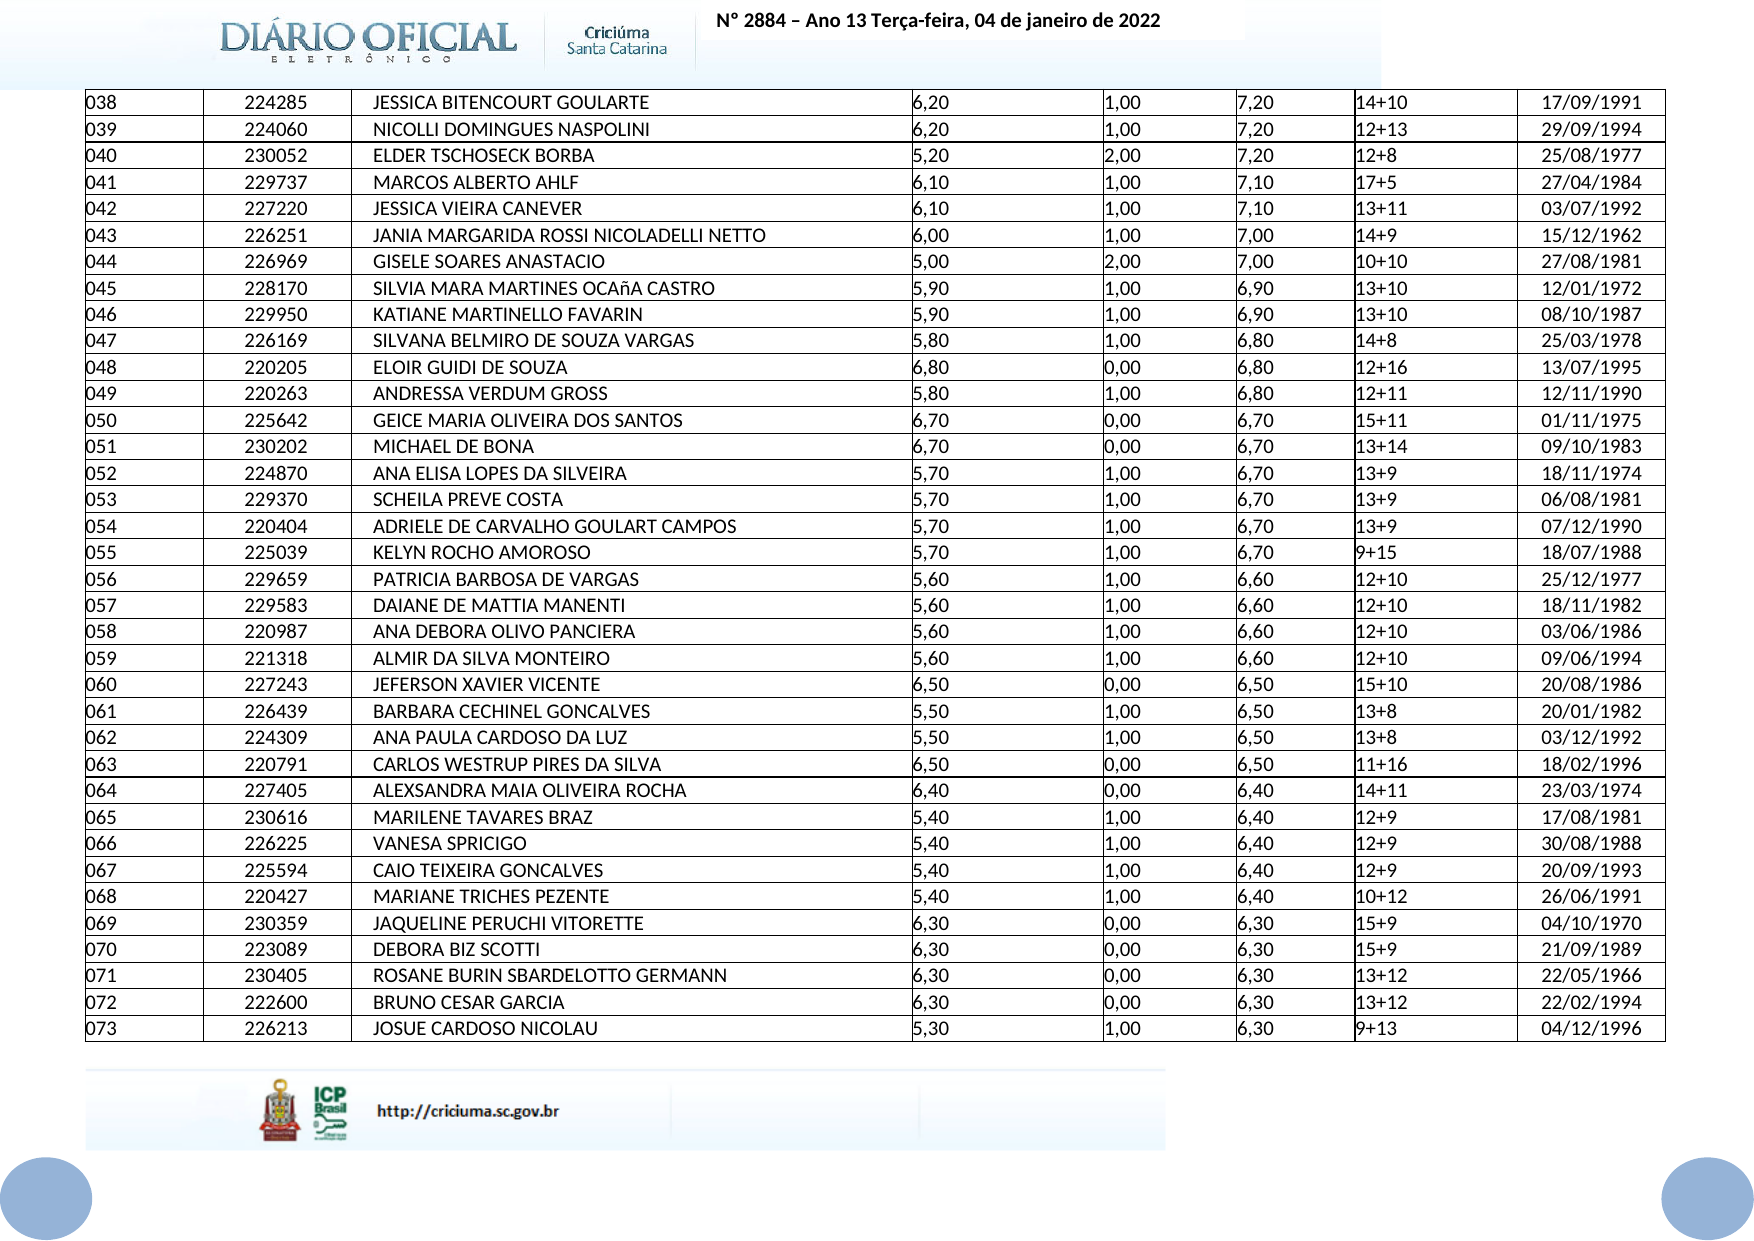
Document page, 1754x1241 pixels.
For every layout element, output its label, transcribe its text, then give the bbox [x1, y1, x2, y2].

table_cell 0,00 [1104, 354, 1236, 379]
table_cell 6,30 [1237, 936, 1354, 962]
table_cell 6,80 [913, 354, 1103, 379]
table_cell 1,00 [1104, 328, 1236, 353]
table_cell 073 [86, 1016, 203, 1041]
table_cell 25/03/1978 [1518, 328, 1665, 353]
table_cell 6,50 [1237, 698, 1354, 723]
table_cell 12/11/1990 [1518, 381, 1665, 406]
table_cell 6,40 [1237, 857, 1354, 882]
table_cell 6,40 [1237, 778, 1354, 803]
table_cell 226225 [204, 830, 351, 856]
table_cell JAQUELINE PERUCHI VITORETTE [352, 910, 912, 935]
table_cell 22/02/1994 [1518, 989, 1665, 1014]
table_cell 5,70 [913, 460, 1103, 485]
table_cell 06/08/1981 [1518, 486, 1665, 512]
table_cell 17+5 [1356, 169, 1517, 194]
table_cell 13+10 [1356, 301, 1517, 327]
table_cell 5,40 [913, 857, 1103, 882]
table_cell 5,60 [913, 645, 1103, 671]
table_cell 13+8 [1356, 725, 1517, 750]
table_cell 15+10 [1356, 672, 1517, 697]
table_cell ANA ELISA LOPES DA SILVEIRA [352, 460, 912, 485]
table_cell ANA PAULA CARDOSO DA LUZ [352, 725, 912, 750]
table_cell 053 [86, 486, 203, 512]
table_cell BARBARA CECHINEL GONCALVES [352, 698, 912, 723]
table_cell 040 [86, 143, 203, 168]
table_cell 6,60 [1237, 645, 1354, 671]
table_cell 220263 [204, 381, 351, 406]
table_cell 10+12 [1356, 883, 1517, 909]
table_cell 7,20 [1237, 143, 1354, 168]
table_cell 6,70 [1237, 434, 1354, 459]
table_cell 061 [86, 698, 203, 723]
table_cell 27/04/1984 [1518, 169, 1665, 194]
table_cell 07/12/1990 [1518, 513, 1665, 538]
table_cell 04/12/1996 [1518, 1016, 1665, 1041]
table_cell 230202 [204, 434, 351, 459]
table_cell 6,70 [1237, 539, 1354, 565]
table_cell ANDRESSA VERDUM GROSS [352, 381, 912, 406]
table_cell NICOLLI DOMINGUES NASPOLINI [352, 116, 912, 141]
table_cell 1,00 [1104, 513, 1236, 538]
table_cell 7,00 [1237, 222, 1354, 247]
table_cell 050 [86, 407, 203, 432]
table_cell 13+12 [1356, 963, 1517, 988]
table_cell 068 [86, 883, 203, 909]
table_cell JESSICA BITENCOURT GOULARTE [352, 90, 912, 115]
table_cell 5,80 [913, 381, 1103, 406]
table_cell 226969 [204, 248, 351, 274]
table_cell KATIANE MARTINELLO FAVARIN [352, 301, 912, 327]
table_cell 230359 [204, 910, 351, 935]
table_cell 0,00 [1104, 434, 1236, 459]
table_cell 09/06/1994 [1518, 645, 1665, 671]
table_cell VANESA SPRICIGO [352, 830, 912, 856]
table_cell CARLOS WESTRUP PIRES DA SILVA [352, 751, 912, 776]
table_cell 1,00 [1104, 725, 1236, 750]
table_cell 1,00 [1104, 195, 1236, 221]
table_cell 6,70 [1237, 460, 1354, 485]
table_cell 6,40 [1237, 804, 1354, 829]
table_cell PATRICIA BARBOSA DE VARGAS [352, 566, 912, 591]
table_cell 12+13 [1356, 116, 1517, 141]
table_cell 6,10 [913, 169, 1103, 194]
table_cell 228170 [204, 275, 351, 300]
table_cell 03/06/1986 [1518, 619, 1665, 644]
table_cell 0,00 [1104, 407, 1236, 432]
table_cell 14+10 [1356, 90, 1517, 115]
table_cell 220404 [204, 513, 351, 538]
table_cell 058 [86, 619, 203, 644]
table_cell 1,00 [1104, 116, 1236, 141]
table_cell 6,90 [1237, 275, 1354, 300]
table_cell 13/07/1995 [1518, 354, 1665, 379]
table_cell 6,50 [1237, 672, 1354, 697]
table_cell 224309 [204, 725, 351, 750]
table_cell 6,70 [913, 407, 1103, 432]
table_cell 7,00 [1237, 248, 1354, 274]
table_cell 13+9 [1356, 460, 1517, 485]
table_cell 041 [86, 169, 203, 194]
table_cell 17/09/1991 [1518, 90, 1665, 115]
table_cell 060 [86, 672, 203, 697]
table_cell 30/08/1988 [1518, 830, 1665, 856]
table_cell 056 [86, 566, 203, 591]
table_cell 6,80 [1237, 328, 1354, 353]
table_cell 5,70 [913, 486, 1103, 512]
table_cell 229370 [204, 486, 351, 512]
table_cell JEFERSON XAVIER VICENTE [352, 672, 912, 697]
table_cell MARCOS ALBERTO AHLF [352, 169, 912, 194]
table_cell 5,60 [913, 566, 1103, 591]
table_cell MARILENE TAVARES BRAZ [352, 804, 912, 829]
table_cell 5,90 [913, 301, 1103, 327]
table_cell 15+9 [1356, 910, 1517, 935]
table_cell 5,40 [913, 804, 1103, 829]
table_cell 072 [86, 989, 203, 1014]
table_cell 15/12/1962 [1518, 222, 1665, 247]
table_cell 047 [86, 328, 203, 353]
table_cell 1,00 [1104, 592, 1236, 618]
table_cell 064 [86, 778, 203, 803]
table_cell 5,60 [913, 592, 1103, 618]
table_cell 6,50 [913, 672, 1103, 697]
table_cell 5,70 [913, 513, 1103, 538]
table_cell 5,00 [913, 248, 1103, 274]
table_cell 226213 [204, 1016, 351, 1041]
table_cell 226439 [204, 698, 351, 723]
table_cell 6,80 [1237, 354, 1354, 379]
table_cell ELDER TSCHOSECK BORBA [352, 143, 912, 168]
table_cell 222600 [204, 989, 351, 1014]
table_cell 11+16 [1356, 751, 1517, 776]
table_cell 12+9 [1356, 830, 1517, 856]
table_cell 12+11 [1356, 381, 1517, 406]
table_cell 5,50 [913, 725, 1103, 750]
table_cell 220205 [204, 354, 351, 379]
table_cell 226251 [204, 222, 351, 247]
table_cell 6,90 [1237, 301, 1354, 327]
table_cell 12+8 [1356, 143, 1517, 168]
table_cell 29/09/1994 [1518, 116, 1665, 141]
table_cell BRUNO CESAR GARCIA [352, 989, 912, 1014]
table_cell 5,90 [913, 275, 1103, 300]
table_cell 224060 [204, 116, 351, 141]
table_cell 6,50 [1237, 751, 1354, 776]
table_cell 230405 [204, 963, 351, 988]
table_cell 230616 [204, 804, 351, 829]
table_cell 229950 [204, 301, 351, 327]
table_cell 1,00 [1104, 301, 1236, 327]
table_cell 13+14 [1356, 434, 1517, 459]
table_cell 1,00 [1104, 830, 1236, 856]
table_cell 18/11/1982 [1518, 592, 1665, 618]
table_cell 049 [86, 381, 203, 406]
table_cell 12+10 [1356, 566, 1517, 591]
table_cell 6,70 [1237, 513, 1354, 538]
table_cell MICHAEL DE BONA [352, 434, 912, 459]
table_cell 052 [86, 460, 203, 485]
table_cell 13+9 [1356, 486, 1517, 512]
table_cell 1,00 [1104, 222, 1236, 247]
table_cell ELOIR GUIDI DE SOUZA [352, 354, 912, 379]
table_cell 051 [86, 434, 203, 459]
table_cell 227405 [204, 778, 351, 803]
table_cell 062 [86, 725, 203, 750]
table_cell DAIANE DE MATTIA MANENTI [352, 592, 912, 618]
table_cell 071 [86, 963, 203, 988]
table_cell 6,00 [913, 222, 1103, 247]
table_cell 054 [86, 513, 203, 538]
table_cell 6,20 [913, 90, 1103, 115]
table_cell MARIANE TRICHES PEZENTE [352, 883, 912, 909]
table_cell 038 [86, 90, 203, 115]
table_cell 059 [86, 645, 203, 671]
table_cell 12+9 [1356, 804, 1517, 829]
table_cell GEICE MARIA OLIVEIRA DOS SANTOS [352, 407, 912, 432]
table_cell 039 [86, 116, 203, 141]
table_cell 6,30 [913, 936, 1103, 962]
table_cell 223089 [204, 936, 351, 962]
table_cell 6,60 [1237, 566, 1354, 591]
table_cell 15+11 [1356, 407, 1517, 432]
table_cell 12/01/1972 [1518, 275, 1665, 300]
table_cell 070 [86, 936, 203, 962]
table_cell 1,00 [1104, 486, 1236, 512]
table_cell 6,50 [913, 751, 1103, 776]
table_cell 20/09/1993 [1518, 857, 1665, 882]
table_cell 20/01/1982 [1518, 698, 1665, 723]
table_cell 1,00 [1104, 275, 1236, 300]
table_cell 10+10 [1356, 248, 1517, 274]
table_cell 225642 [204, 407, 351, 432]
table_cell 13+11 [1356, 195, 1517, 221]
table_cell 6,60 [1237, 619, 1354, 644]
table_cell 15+9 [1356, 936, 1517, 962]
table_cell 7,20 [1237, 90, 1354, 115]
table_cell 0,00 [1104, 936, 1236, 962]
table_cell 18/11/1974 [1518, 460, 1665, 485]
table_cell 6,30 [1237, 910, 1354, 935]
table_cell 225594 [204, 857, 351, 882]
table_cell 065 [86, 804, 203, 829]
table_cell 6,50 [1237, 725, 1354, 750]
table_cell 5,60 [913, 619, 1103, 644]
table_cell 21/09/1989 [1518, 936, 1665, 962]
table_cell 055 [86, 539, 203, 565]
table_cell ALMIR DA SILVA MONTEIRO [352, 645, 912, 671]
table_cell 0,00 [1104, 963, 1236, 988]
table_cell 13+10 [1356, 275, 1517, 300]
table_cell 1,00 [1104, 539, 1236, 565]
table_cell ADRIELE DE CARVALHO GOULART CAMPOS [352, 513, 912, 538]
table_cell CAIO TEIXEIRA GONCALVES [352, 857, 912, 882]
table_cell 6,20 [913, 116, 1103, 141]
table_cell 08/10/1987 [1518, 301, 1665, 327]
table_cell SCHEILA PREVE COSTA [352, 486, 912, 512]
table_cell 226169 [204, 328, 351, 353]
table_cell 042 [86, 195, 203, 221]
table_cell JESSICA VIEIRA CANEVER [352, 195, 912, 221]
table_cell 6,70 [1237, 407, 1354, 432]
table_cell 063 [86, 751, 203, 776]
table_cell JOSUE CARDOSO NICOLAU [352, 1016, 912, 1041]
table_cell GISELE SOARES ANASTACIO [352, 248, 912, 274]
table_cell 1,00 [1104, 1016, 1236, 1041]
table_cell 045 [86, 275, 203, 300]
table_cell 1,00 [1104, 381, 1236, 406]
table_cell 220427 [204, 883, 351, 909]
table_cell 7,10 [1237, 169, 1354, 194]
table_cell 1,00 [1104, 857, 1236, 882]
table_cell 048 [86, 354, 203, 379]
table_cell 066 [86, 830, 203, 856]
table_cell SILVANA BELMIRO DE SOUZA VARGAS [352, 328, 912, 353]
table_cell 6,10 [913, 195, 1103, 221]
table_cell 1,00 [1104, 460, 1236, 485]
table_cell 9+13 [1356, 1016, 1517, 1041]
table_cell 2,00 [1104, 248, 1236, 274]
table_cell 09/10/1983 [1518, 434, 1665, 459]
table_cell 12+16 [1356, 354, 1517, 379]
table_cell 12+9 [1356, 857, 1517, 882]
table_cell SILVIA MARA MARTINES OCAñA CASTRO [352, 275, 912, 300]
table_cell 14+11 [1356, 778, 1517, 803]
table_cell 13+12 [1356, 989, 1517, 1014]
table_cell ANA DEBORA OLIVO PANCIERA [352, 619, 912, 644]
table_cell 5,30 [913, 1016, 1103, 1041]
table_cell 22/05/1966 [1518, 963, 1665, 988]
table_cell DEBORA BIZ SCOTTI [352, 936, 912, 962]
table_cell ROSANE BURIN SBARDELOTTO GERMANN [352, 963, 912, 988]
table_cell 230052 [204, 143, 351, 168]
table_cell 03/12/1992 [1518, 725, 1665, 750]
table_cell 0,00 [1104, 778, 1236, 803]
table_cell 057 [86, 592, 203, 618]
table_cell 13+9 [1356, 513, 1517, 538]
table_cell 225039 [204, 539, 351, 565]
table_cell 2,00 [1104, 143, 1236, 168]
table_cell 14+9 [1356, 222, 1517, 247]
table_cell 17/08/1981 [1518, 804, 1665, 829]
table_cell 1,00 [1104, 804, 1236, 829]
table_cell 0,00 [1104, 751, 1236, 776]
table_cell 0,00 [1104, 672, 1236, 697]
table_cell ALEXSANDRA MAIA OLIVEIRA ROCHA [352, 778, 912, 803]
table_cell 7,20 [1237, 116, 1354, 141]
table_cell 6,40 [1237, 830, 1354, 856]
table_cell 6,40 [1237, 883, 1354, 909]
table_cell KELYN ROCHO AMOROSO [352, 539, 912, 565]
table_cell 069 [86, 910, 203, 935]
table_cell 221318 [204, 645, 351, 671]
table_cell 227243 [204, 672, 351, 697]
table_cell 25/12/1977 [1518, 566, 1665, 591]
table_cell 04/10/1970 [1518, 910, 1665, 935]
table_cell 27/08/1981 [1518, 248, 1665, 274]
table_cell 046 [86, 301, 203, 327]
table_cell 03/07/1992 [1518, 195, 1665, 221]
table_cell 1,00 [1104, 169, 1236, 194]
table_cell 20/08/1986 [1518, 672, 1665, 697]
table_cell 6,30 [1237, 963, 1354, 988]
table_cell 18/02/1996 [1518, 751, 1665, 776]
table_cell 1,00 [1104, 566, 1236, 591]
table_cell 5,80 [913, 328, 1103, 353]
table_cell 6,30 [913, 910, 1103, 935]
table_cell 224870 [204, 460, 351, 485]
table_cell 229583 [204, 592, 351, 618]
table_cell 6,70 [913, 434, 1103, 459]
table_cell 13+8 [1356, 698, 1517, 723]
table_cell 220987 [204, 619, 351, 644]
table_cell 6,60 [1237, 592, 1354, 618]
table_cell 9+15 [1356, 539, 1517, 565]
table_cell 6,30 [913, 963, 1103, 988]
table_cell 14+8 [1356, 328, 1517, 353]
table_cell 6,80 [1237, 381, 1354, 406]
table_cell 12+10 [1356, 645, 1517, 671]
table_cell 220791 [204, 751, 351, 776]
table_cell 7,10 [1237, 195, 1354, 221]
table_cell 044 [86, 248, 203, 274]
table_cell 26/06/1991 [1518, 883, 1665, 909]
table_cell 5,40 [913, 883, 1103, 909]
table_cell 043 [86, 222, 203, 247]
table_cell 5,20 [913, 143, 1103, 168]
table_cell 5,70 [913, 539, 1103, 565]
table_cell 229659 [204, 566, 351, 591]
table_cell 224285 [204, 90, 351, 115]
table_cell 01/11/1975 [1518, 407, 1665, 432]
table_cell 18/07/1988 [1518, 539, 1665, 565]
table_cell 1,00 [1104, 883, 1236, 909]
table_cell 5,40 [913, 830, 1103, 856]
table_cell 12+10 [1356, 592, 1517, 618]
table_cell 6,30 [913, 989, 1103, 1014]
table_cell 6,30 [1237, 989, 1354, 1014]
table_cell 229737 [204, 169, 351, 194]
table_cell 6,30 [1237, 1016, 1354, 1041]
table_cell 1,00 [1104, 698, 1236, 723]
table_cell 6,40 [913, 778, 1103, 803]
table_cell 25/08/1977 [1518, 143, 1665, 168]
table_cell 6,70 [1237, 486, 1354, 512]
table_cell 1,00 [1104, 645, 1236, 671]
table_cell 0,00 [1104, 989, 1236, 1014]
table_cell 0,00 [1104, 910, 1236, 935]
table_cell JANIA MARGARIDA ROSSI NICOLADELLI NETTO [352, 222, 912, 247]
table_cell 12+10 [1356, 619, 1517, 644]
table_cell 1,00 [1104, 90, 1236, 115]
table_cell 227220 [204, 195, 351, 221]
table_cell 5,50 [913, 698, 1103, 723]
table_cell 23/03/1974 [1518, 778, 1665, 803]
table_cell 067 [86, 857, 203, 882]
table_cell 1,00 [1104, 619, 1236, 644]
